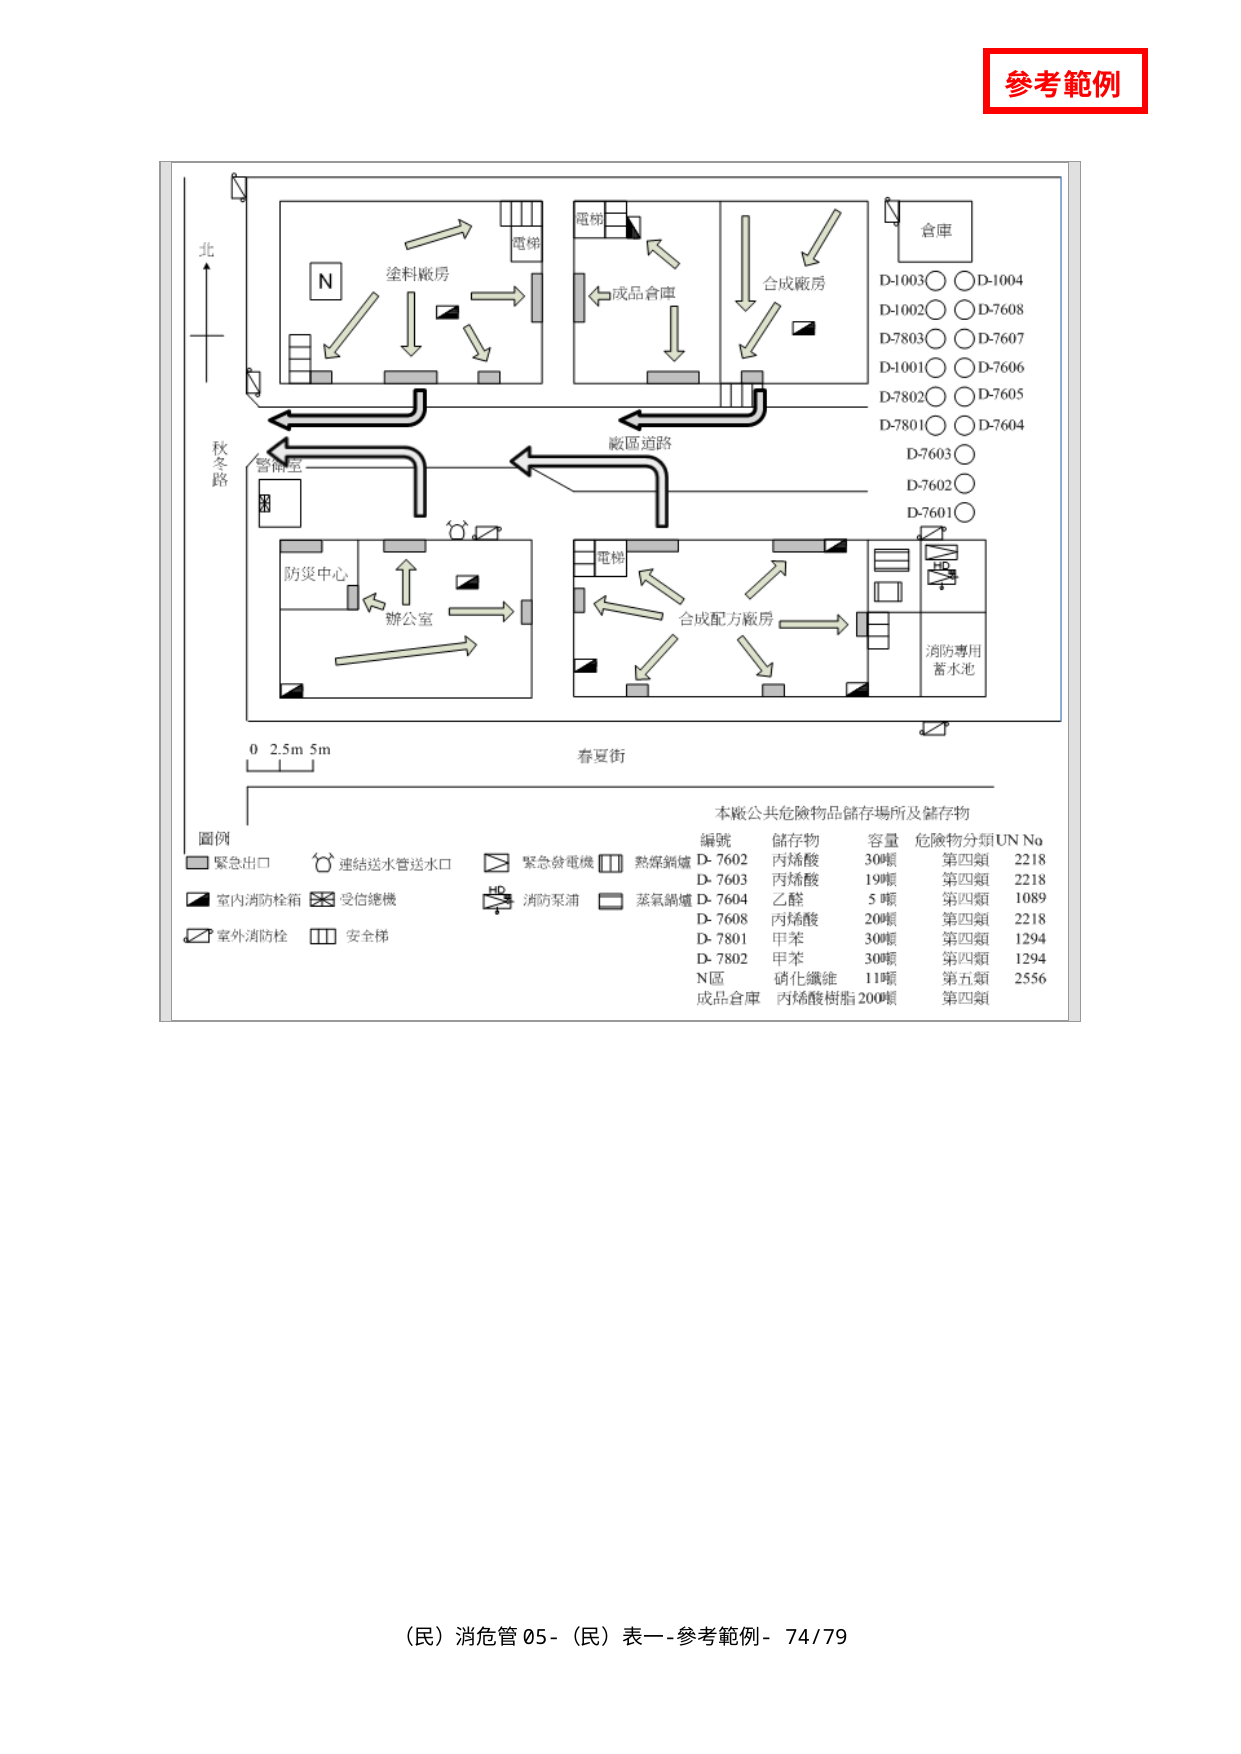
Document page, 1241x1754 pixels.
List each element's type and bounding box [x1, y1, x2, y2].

table_header [1069, 162, 1080, 1021]
table_header [161, 162, 171, 1021]
picture [180, 170, 1067, 1013]
table_header [172, 163, 1068, 1020]
